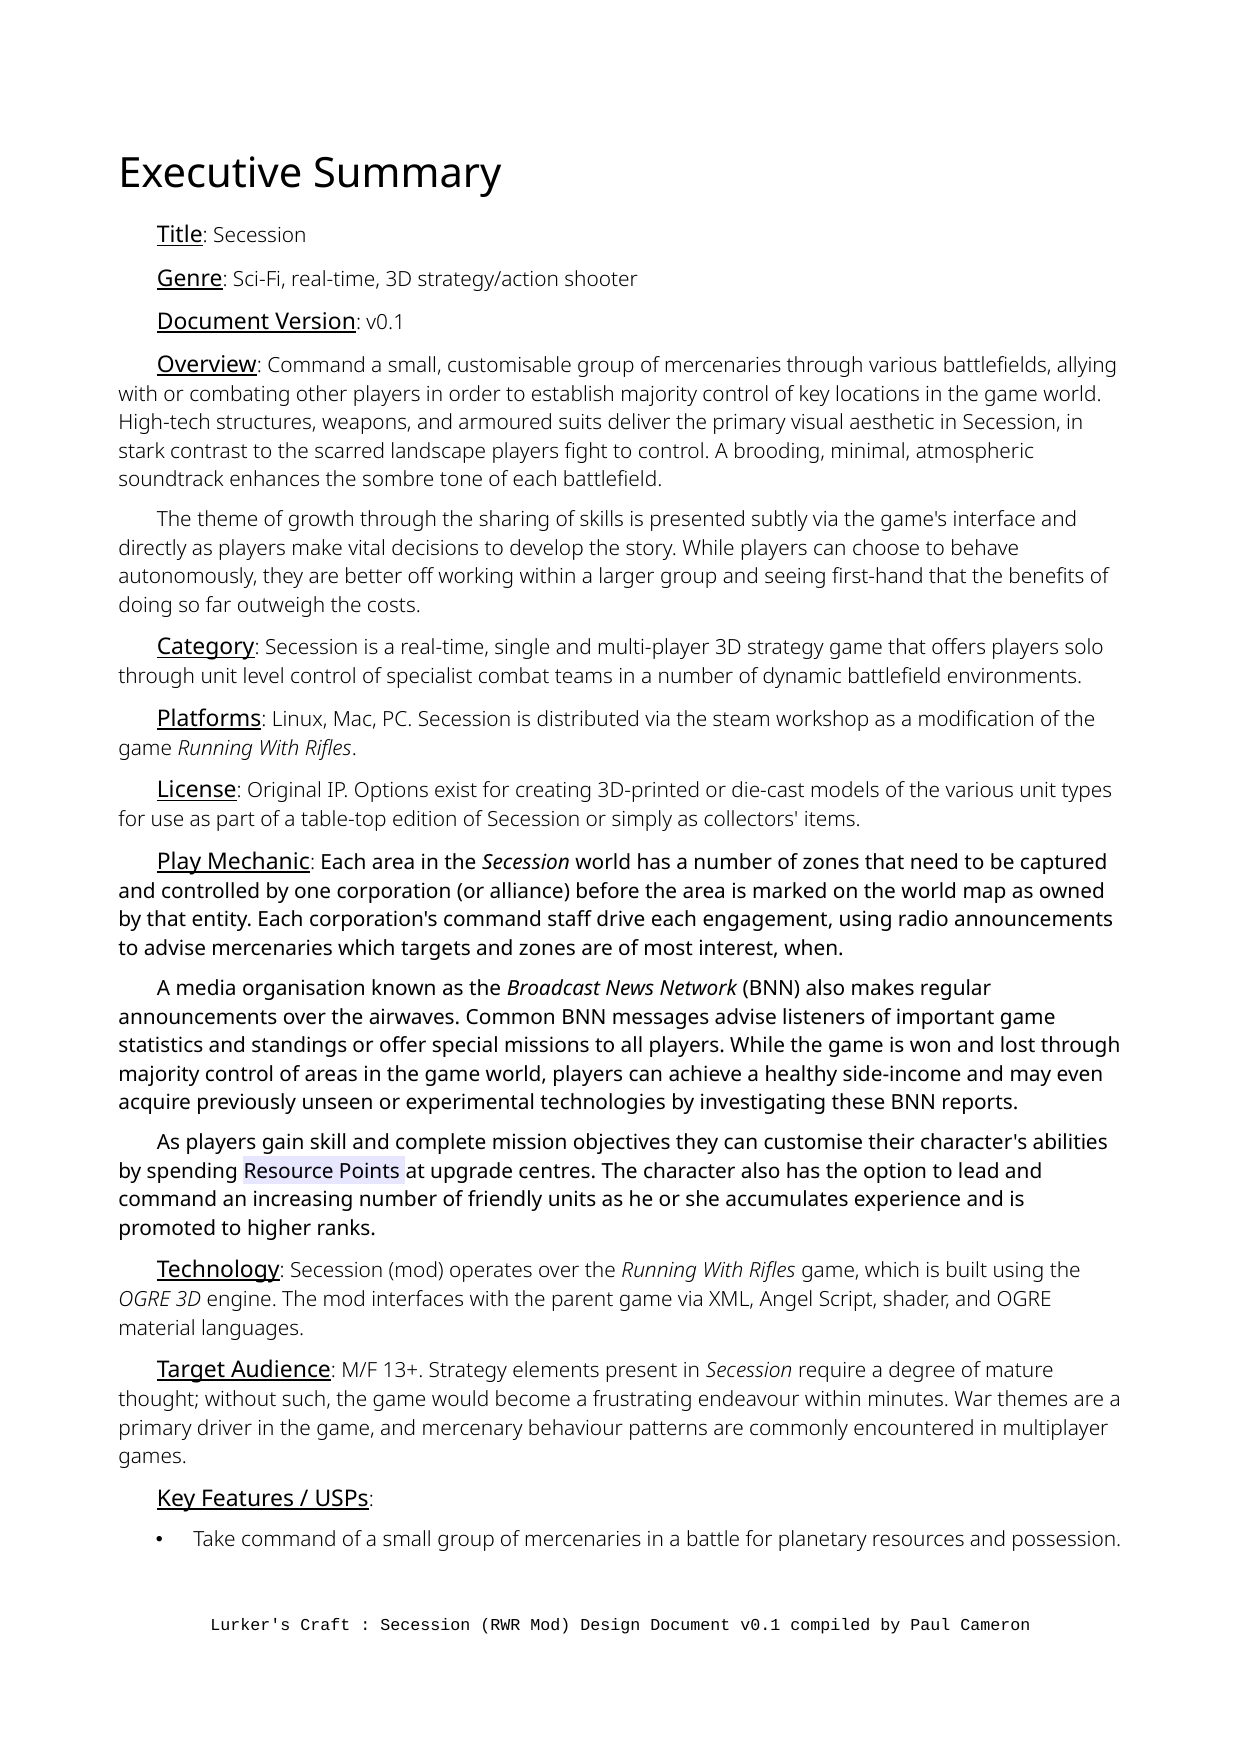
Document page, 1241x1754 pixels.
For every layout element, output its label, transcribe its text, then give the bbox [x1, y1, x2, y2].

text Title: Secession [118, 218, 1122, 249]
text Document Version: v0.1 [118, 304, 1122, 336]
text Genre: Sci-Fi, real-time, 3D strategy/action shooter [118, 261, 1122, 293]
text As players gain skill and complete mission objectives they can customise their character's abilities by spending Resource Points at upgrade centres. The character also has the option to lead and command an increasing number of friendly units as he or she accumulates experience and is promoted to higher ranks. [118, 1127, 1122, 1241]
text Play Mechanic: Each area in the Secession world has a number of zones that need to be captured and controlled by one corporation (or alliance) before the area is marked on the world map as owned by that entity. Each corporation's command staff drive each engagement, using radio announcements to advise mercenaries which targets and zones are of most interest, when. [118, 845, 1122, 961]
list Take command of a small group of mercenaries in a battle for planetary resources and possession. [156, 1524, 1122, 1553]
text Target Audience: M/F 13+. Strategy elements present in Secession require a degree of mature thought; without such, the game would become a frustrating endeavour within minutes. War themes are a primary driver in the game, and mercenary behaviour patterns are commonly encountered in multiplayer games. [118, 1353, 1122, 1469]
text The theme of growth through the sharing of skills is presented subtly via the game's interface and directly as players make vital decisions to develop the story. While players can choose to behave autonomously, they are better off working within a larger group and seeing first-hand that the benefits of doing so far outweigh the costs. [118, 504, 1122, 618]
text Technology: Secession (mod) operates over the Running With Rifles game, which is built using the OGRE 3D engine. The mod interfaces with the parent game via XML, Angel Script, shader, and OGRE material languages. [118, 1253, 1122, 1341]
subtitle Executive Summary [118, 143, 1122, 200]
text A media organisation known as the Broadcast News Network (BNN) also makes regular announcements over the airwaves. Common BNN messages advise listeners of important game statistics and standings or offer special missions to all players. While the game is won and lost through majority control of areas in the game world, players can achieve a healthy side-income and may even acquire previously unseen or experimental technologies by investigating these BNN reports. [118, 973, 1122, 1116]
text Key Features / USPs: [118, 1481, 1122, 1513]
text Category: Secession is a real-time, single and multi-player 3D strategy game that offers players solo through unit level control of specialist combat teams in a number of dynamic battlefield environments. [118, 630, 1122, 690]
text License: Original IP. Options exist for creating 3D-printed or die-cast models of the various unit types for use as part of a table-top edition of Secession or simply as collectors' items. [118, 773, 1122, 833]
text Overview: Command a small, customisable group of mercenaries through various battlefields, allying with or combating other players in order to establish majority control of key locations in the game world. High-tech structures, weapons, and armoured suits deliver the primary visual aesthetic in Secession, in stark contrast to the scarred landscape players fight to control. A brooding, minimal, atmospheric soundtrack enhances the sombre tone of each battlefield. [118, 348, 1122, 493]
text Platforms: Linux, Mac, PC. Secession is distributed via the steam workshop as a modification of the game Running With Rifles. [118, 702, 1122, 761]
